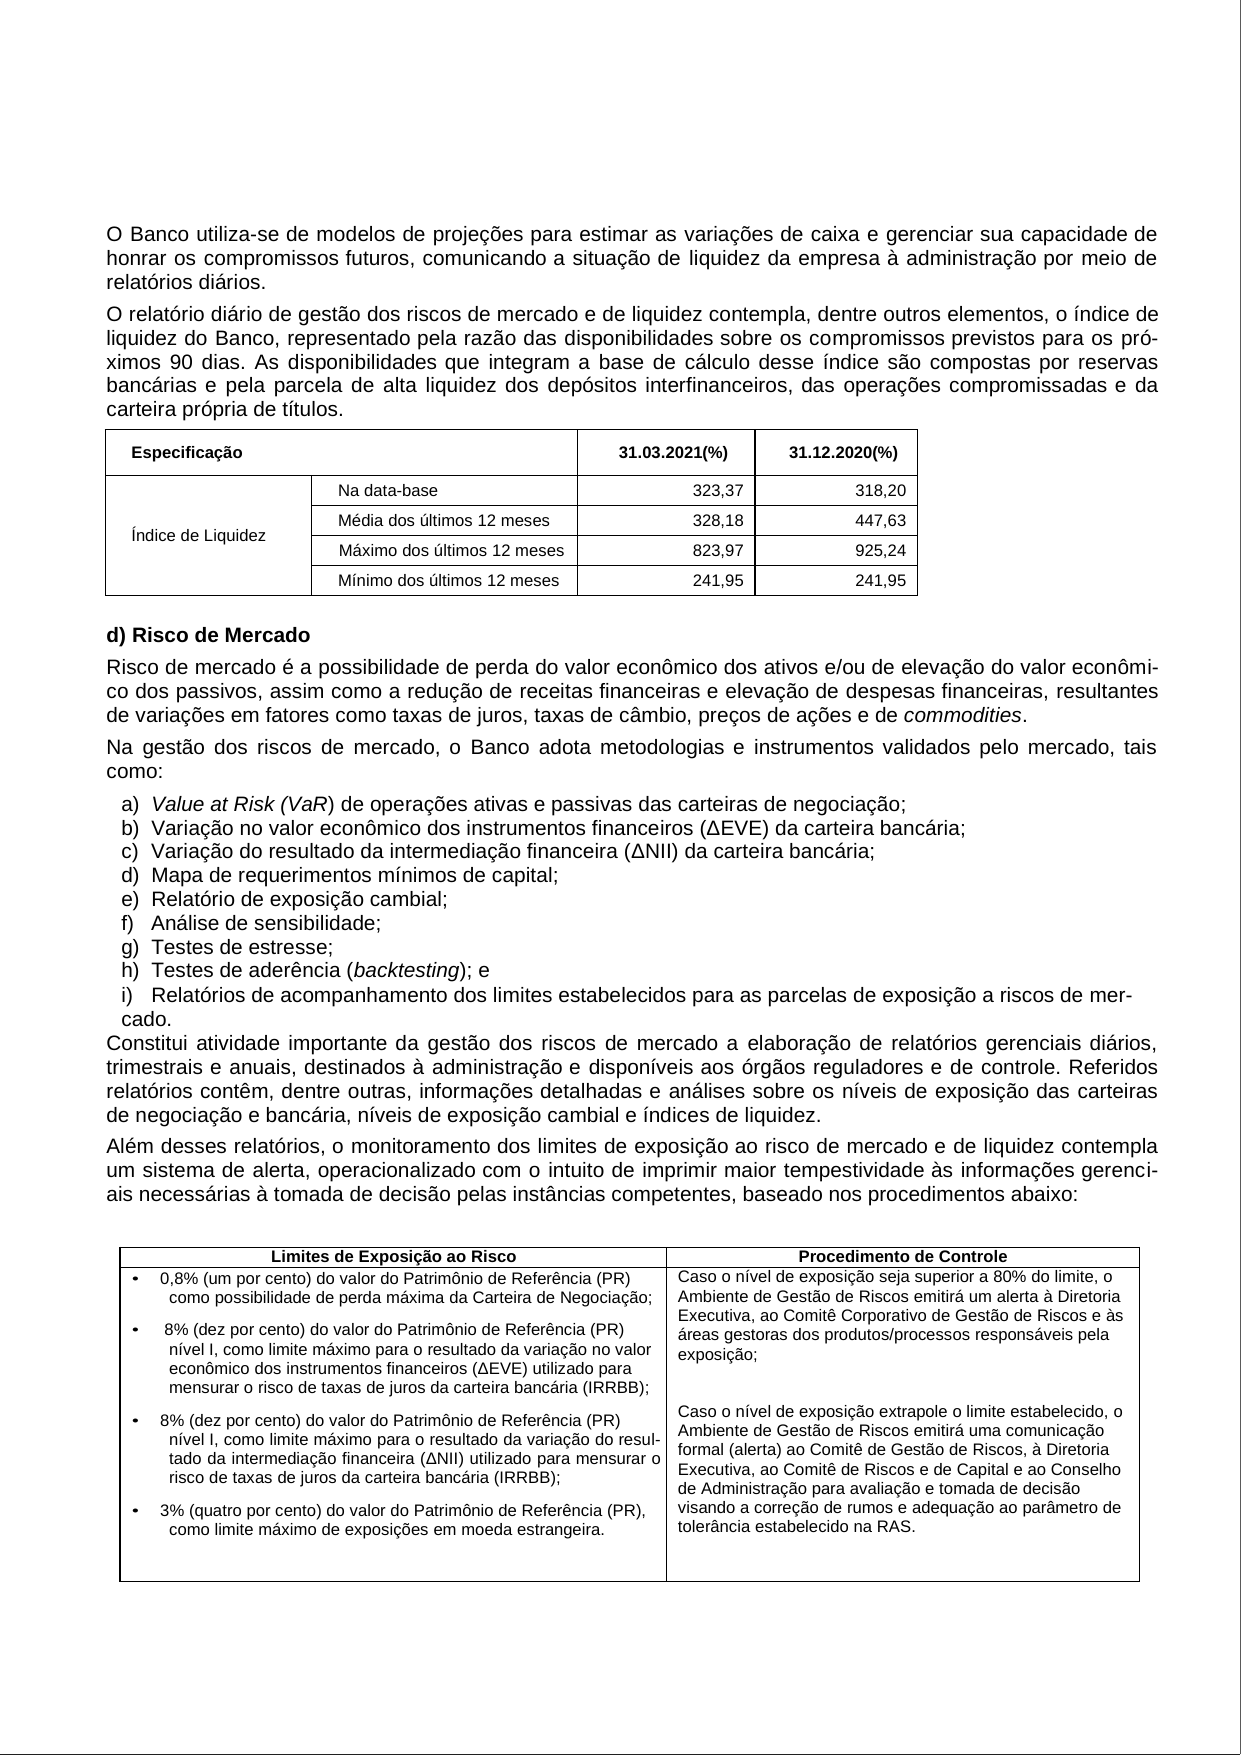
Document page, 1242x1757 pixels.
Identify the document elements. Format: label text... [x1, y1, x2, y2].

table_cell Máximo dos últimos 12 meses [312, 536, 577, 565]
text g) Testes de estresse; [121, 935, 1225, 959]
table_cell Média dos últimos 12 meses [312, 506, 577, 535]
text Na gestão dos riscos de mercado, o Banco adota metodologias e instrumentos validados pelo mercado, tais como: [106, 735, 1157, 783]
text d) Mapa de requerimentos mínimos de capital; [121, 863, 1225, 887]
table_cell Na data-base [312, 476, 577, 505]
table_header Limites de Exposição ao Risco [121, 1248, 666, 1267]
text h) Testes de aderência (backtesting); e [121, 959, 1225, 983]
table_cell 328,18 [578, 506, 754, 535]
text Constitui atividade importante da gestão dos riscos de mercado a elaboração de relatórios gerenciais diários, trimestrais e anuais, destinados à administração e disponíveis aos órgãos reguladores e de controle. Referidos relatórios contêm, dentre outras, informações detalhadas e análises sobre os níveis de exposição das carteiras de negociação e bancária, níveis de exposição cambial e índices de liquidez. [106, 1031, 1158, 1126]
text Além desses relatórios, o monitoramento dos limites de exposição ao risco de mercado e de liquidez contempla um sistema de alerta, operacionalizado com o intuito de imprimir maior tempestividade às informações gerenci- ais necessárias à tomada de decisão pelas instâncias competentes, baseado nos procedimentos abaixo: [106, 1135, 1158, 1206]
text e) Relatório de exposição cambial; [121, 887, 1225, 911]
table_cell 241,95 [578, 566, 754, 594]
table_cell 323,37 [578, 476, 754, 505]
table_cell • 0,8% (um por cento) do valor do Patrimônio de Referência (PR) como possibilidade de perda máxima da Carteira de Negociação; • 8% (dez por cento) do valor do Patrimônio de Referência (PR) nível I, como limite máximo para o resultado da variação no valor econômico dos instrumentos financeiros (ΔEVE) utilizado para mensurar o risco de taxas de juros da carteira bancária (IRRBB); • 8% (dez por cento) do valor do Patrimônio de Referência (PR) nível I, como limite máximo para o resultado da variação do resul- tado da intermediação financeira (ΔNII) utilizado para mensurar o risco de taxas de juros da carteira bancária (IRRBB); • 3% (quatro por cento) do valor do Patrimônio de Referência (PR), como limite máximo de exposições em moeda estrangeira. [121, 1268, 666, 1581]
table_cell 823,97 [578, 536, 754, 565]
text O relatório diário de gestão dos riscos de mercado e de liquidez contempla, dentre outros elementos, o índice de liquidez do Banco, representado pela razão das disponibilidades sobre os compromissos previstos para os pró- ximos 90 dias. As disponibilidades que integram a base de cálculo desse índice são compostas por reservas bancárias e pela parcela de alta liquidez dos depósitos interfinanceiros, das operações compromissadas e da carteira própria de títulos. [106, 302, 1159, 421]
text a) Value at Risk (VaR) de operações ativas e passivas das carteiras de negociação; [121, 791, 1225, 815]
table_cell Mínimo dos últimos 12 meses [312, 566, 577, 594]
table_cell 447,63 [756, 506, 917, 535]
text O Banco utiliza-se de modelos de projeções para estimar as variações de caixa e gerenciar sua capacidade de honrar os compromissos futuros, comunicando a situação de liquidez da empresa à administração por meio de relatórios diários. [106, 222, 1158, 294]
table_header 31.03.2021(%) [578, 430, 754, 475]
table_cell Caso o nível de exposição seja superior a 80% do limite, o Ambiente de Gestão de Riscos emitirá um alerta à Diretoria Executiva, ao Comitê Corporativo de Gestão de Riscos e às áreas gestoras dos produtos/processos responsáveis pela exposição; Caso o nível de exposição extrapole o limite estabelecido, o Ambiente de Gestão de Riscos emitirá uma comunicação formal (alerta) ao Comitê de Gestão de Riscos, à Diretoria Executiva, ao Comitê de Riscos e de Capital e ao Conselho de Administração para avaliação e tomada de decisão visando a correção de rumos e adequação ao parâmetro de tolerância estabelecido na RAS. [667, 1268, 1139, 1581]
table_cell 925,24 [756, 536, 917, 565]
table_cell 241,95 [756, 566, 917, 594]
table_cell 318,20 [756, 476, 917, 505]
text Risco de mercado é a possibilidade de perda do valor econômico dos ativos e/ou de elevação do valor econômi- co dos passivos, assim como a redução de receitas financeiras e elevação de despesas financeiras, resultantes de variações em fatores como taxas de juros, taxas de câmbio, preços de ações e de commodities. [106, 655, 1159, 727]
text d) Risco de Mercado [106, 623, 316, 647]
table_cell Índice de Liquidez [106, 476, 311, 594]
text c) Variação do resultado da intermediação financeira (ΔNII) da carteira bancária; [121, 839, 1225, 863]
table_header Procedimento de Controle [667, 1248, 1139, 1267]
table_header 31.12.2020(%) [756, 430, 917, 475]
text i) Relatórios de acompanhamento dos limites estabelecidos para as parcelas de exposição a riscos de mer- cado. [121, 983, 1134, 1031]
text f) Análise de sensibilidade; [121, 911, 1225, 935]
text b) Variação no valor econômico dos instrumentos financeiros (ΔEVE) da carteira bancária; [121, 815, 1225, 839]
table_header Especificação [106, 430, 577, 475]
